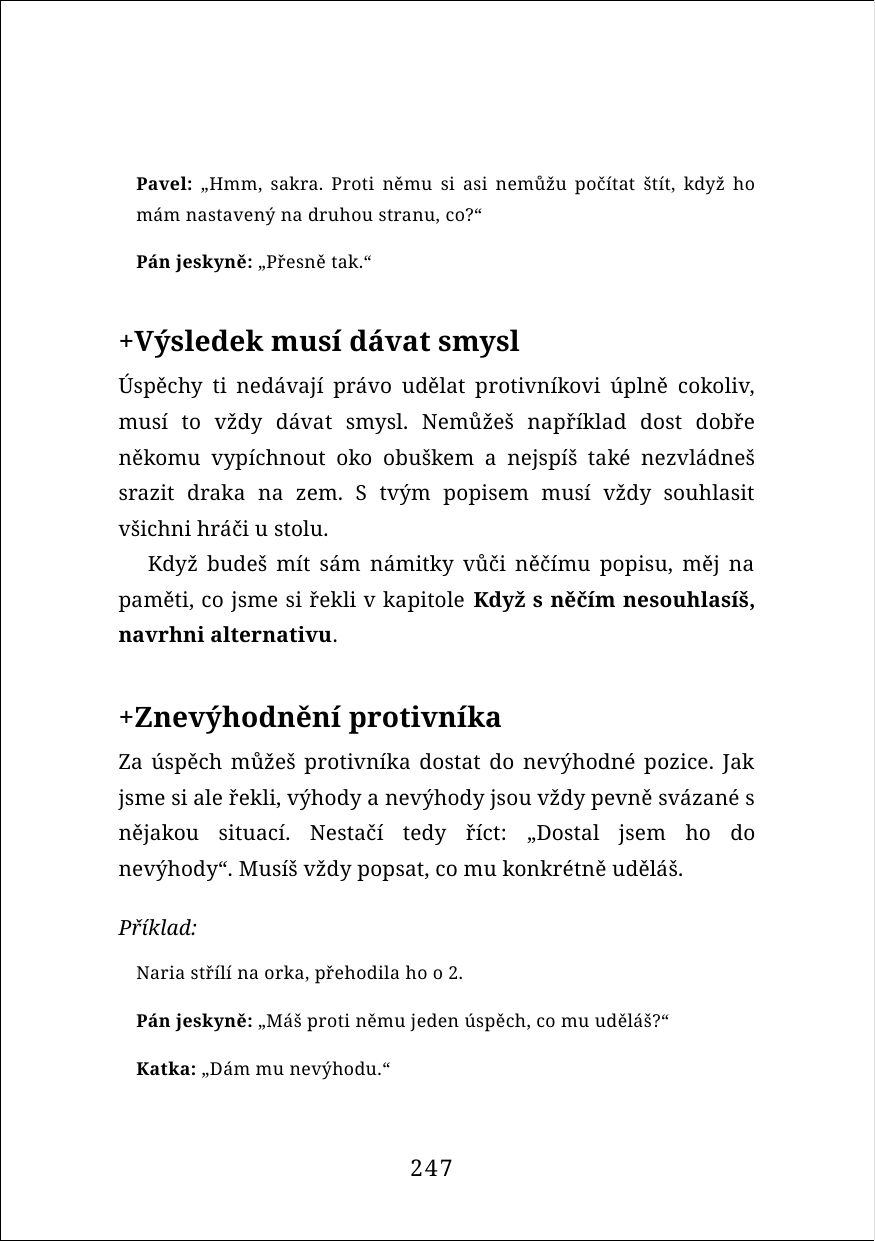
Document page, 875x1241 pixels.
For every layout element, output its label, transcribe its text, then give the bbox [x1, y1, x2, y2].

text Pán jeskyně: „Přesně tak.“ [136, 250, 756, 274]
text Úspěchy ti nedávají právo udělat protivníkovi úplně cokoliv, musí to vždy dávat smysl. Nemůžeš například dost dobře někomu vypíchnout oko obuškem a nejspíš také nezvládneš srazit draka na zem. S tvým popisem musí vždy souhlasit všichni hráči u stolu. Když budeš mít sám námitky vůči něčímu popisu, měj na paměti, co jsme si řekli v kapitole Když s něčím nesouhlasíš, navrhni alternativu. [118, 372, 756, 649]
text Naria střílí na orka, přehodila ho o 2. [136, 960, 756, 984]
text Katka: „Dám mu nevýhodu.“ [136, 1056, 756, 1080]
subtitle +Znevýhodnění protivníka [118, 697, 756, 735]
text Pán jeskyně: „Máš proti němu jeden úspěch, co mu uděláš?“ [136, 1008, 756, 1032]
text Za úspěch můžeš protivníka dostat do nevýhodné pozice. Jak jsme si ale řekli, výhody a nevýhody jsou vždy pevně svázané s nějakou situací. Nestačí tedy říct: „Dostal jsem ho do nevýhody“. Musíš vždy popsat, co mu konkrétně uděláš. [118, 747, 756, 882]
text Pavel: „Hmm, sakra. Proti němu si asi nemůžu počítat štít, když ho mám nastavený na druhou stranu, co?“ [136, 172, 756, 226]
subtitle +Výsledek musí dávat smysl [118, 321, 756, 360]
text Příklad: [118, 913, 756, 941]
